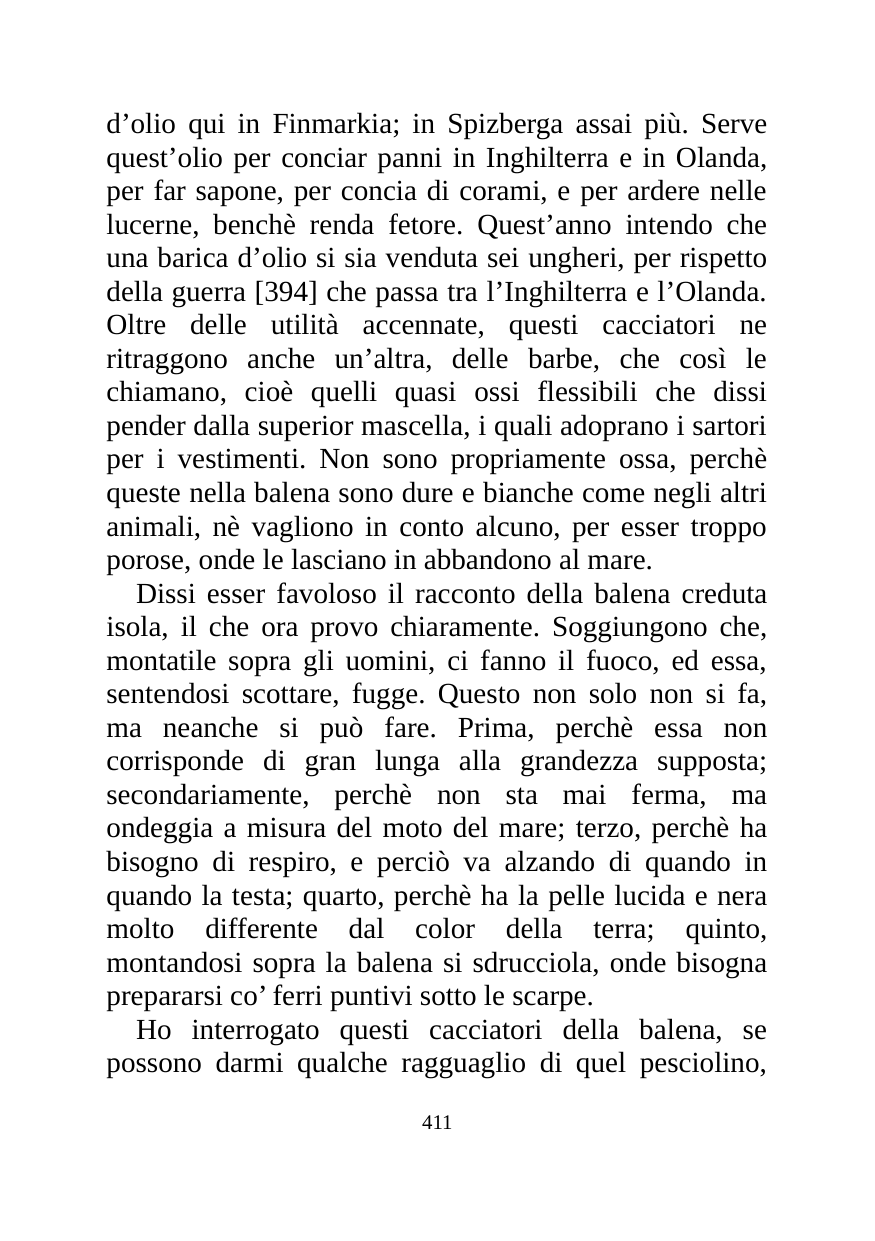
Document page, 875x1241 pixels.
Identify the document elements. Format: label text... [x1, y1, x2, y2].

text d’olio qui in Finmarkia; in Spizberga assai più. Serve quest’olio per conciar panni in Inghilterra e in Olanda, per far sapone, per concia di corami, e per ardere nelle lucerne, benchè renda fetore. Quest’anno intendo che una barica d’olio si sia venduta sei ungheri, per rispetto della guerra [394] che passa tra l’Inghilterra e l’Olanda. Oltre delle utilità accennate, questi cacciatori ne ritraggono anche un’altra, delle barbe, che così le chiamano, cioè quelli quasi ossi flessibili che dissi pender dalla superior mascella, i quali adoprano i sartori per i vestimenti. Non sono propriamente ossa, perchè queste nella balena sono dure e bianche come negli altri animali, nè vagliono in conto alcuno, per esser troppo porose, onde le lasciano in abbandono al mare. [106, 106, 768, 576]
text Dissi esser favoloso il racconto della balena creduta isola, il che ora provo chiaramente. Soggiungono che, montatile sopra gli uomini, ci fanno il fuoco, ed essa, sentendosi scottare, fugge. Questo non solo non si fa, ma neanche si può fare. Prima, perchè essa non corrisponde di gran lunga alla grandezza supposta; secondariamente, perchè non sta mai ferma, ma ondeggia a misura del moto del mare; terzo, perchè ha bisogno di respiro, e perciò va alzando di quando in quando la testa; quarto, perchè ha la pelle lucida e nera molto differente dal color della terra; quinto, montandosi sopra la balena si sdrucciola, onde bisogna prepararsi co’ ferri puntivi sotto le scarpe. [106, 576, 768, 1012]
text Ho interrogato questi cacciatori della balena, se possono darmi qualche ragguaglio di quel pesciolino, [106, 1012, 768, 1079]
